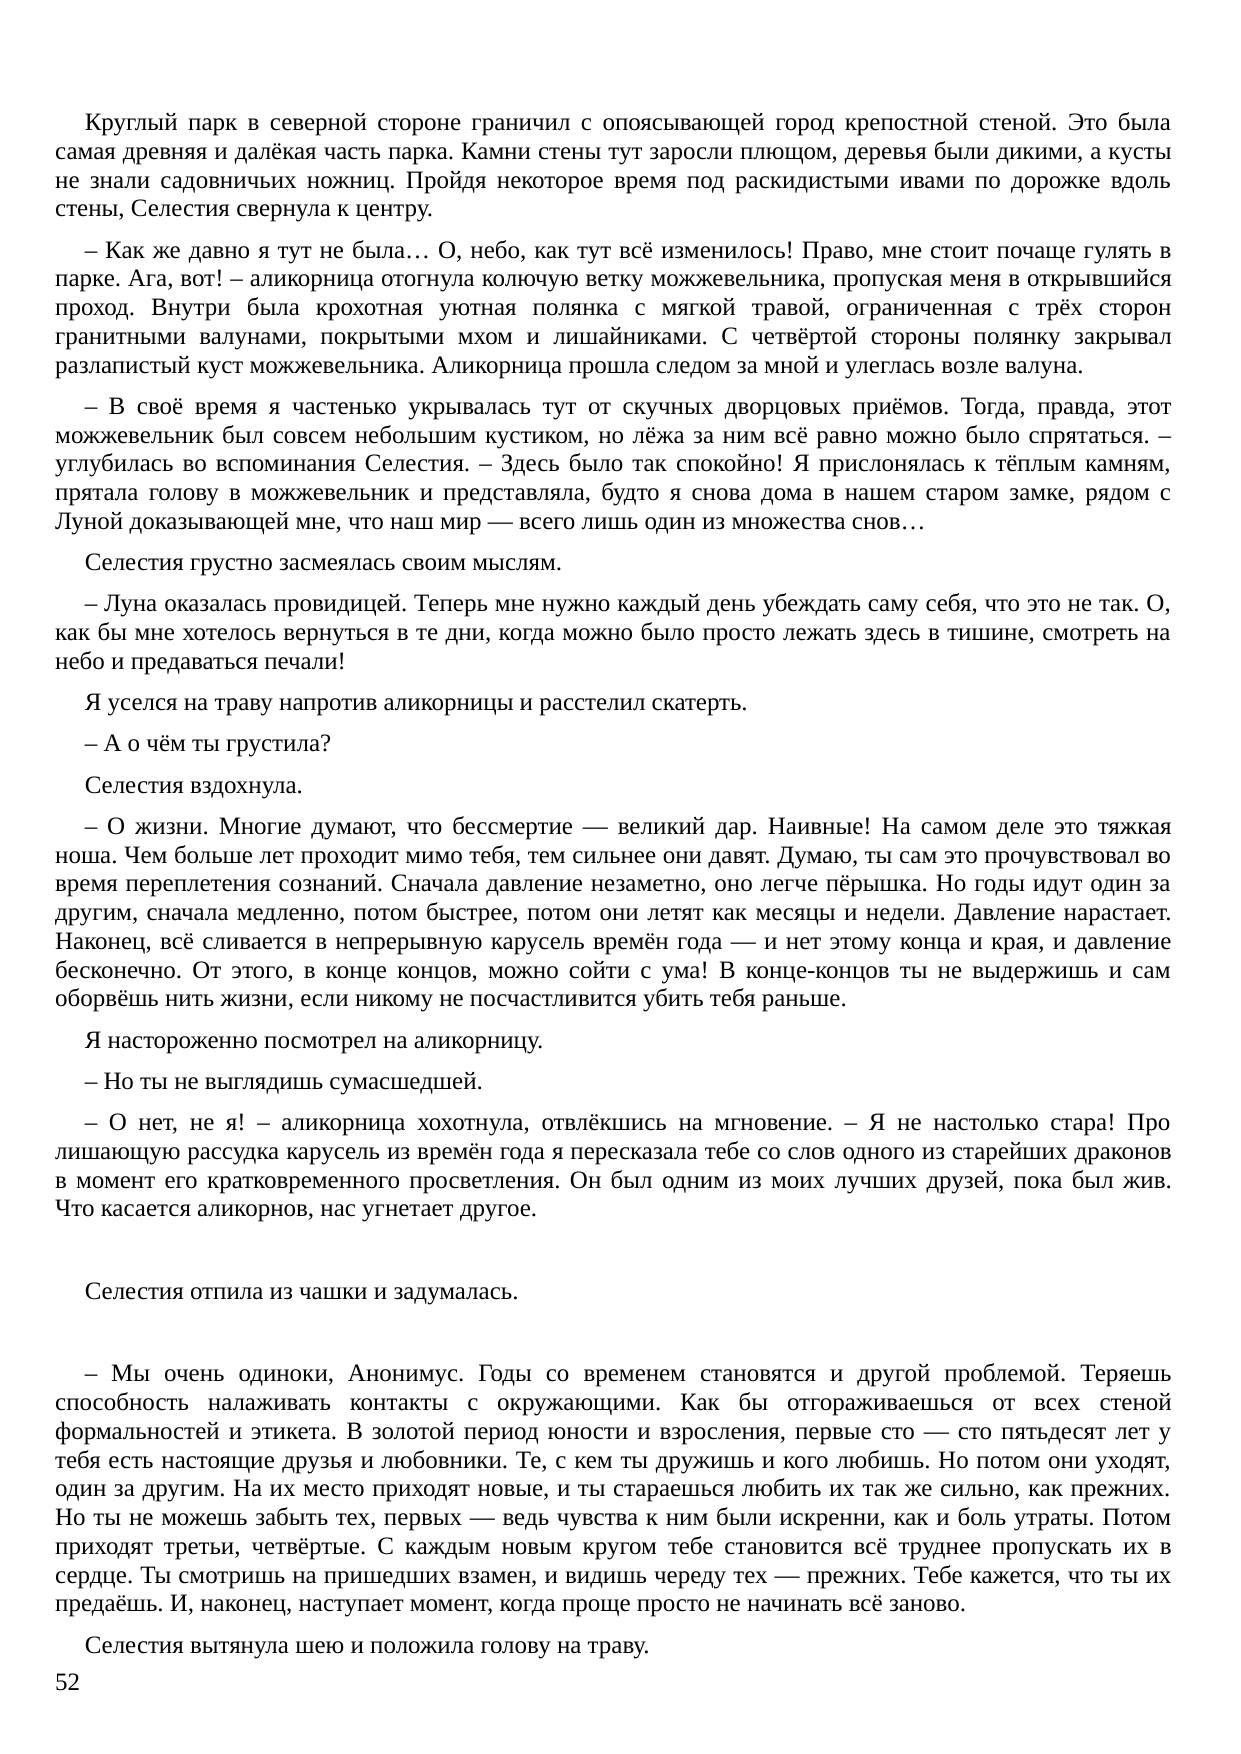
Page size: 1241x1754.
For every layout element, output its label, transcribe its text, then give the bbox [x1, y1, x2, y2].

text Круглый парк в северной стороне граничил с опоясывающей город крепостной стеной. Это была самая древняя и далёкая часть парка. Камни стены тут заросли плющом, деревья были дикими, а кусты не знали садовничьих ножниц. Пройдя некоторое время под раскидистыми ивами по дорожке вдоль стены, Селестия свернула к центру. [55, 107, 1173, 222]
text Селестия вытянула шею и положила голову на траву. [55, 1630, 1173, 1658]
text – Как же давно я тут не была… О, небо, как тут всё изменилось! Право, мне стоит почаще гулять в парке. Ага, вот! – аликорница отогнула колючую ветку можжевельника, пропуская меня в открывшийся проход. Внутри была крохотная уютная полянка с мягкой травой, ограниченная с трёх сторон гранитными валунами, покрытыми мхом и лишайниками. С четвёртой стороны полянку закрывал разлапистый куст можжевельника. Аликорница прошла следом за мной и улеглась возле валуна. [55, 235, 1173, 378]
text Селестия вздохнула. [55, 770, 1173, 798]
text – В своё время я частенько укрывалась тут от скучных дворцовых приёмов. Тогда, правда, этот можжевельник был совсем небольшим кустиком, но лёжа за ним всё равно можно было спрятаться. – углубилась во вспоминания Селестия. – Здесь было так спокойно! Я прислонялась к тёплым камням, прятала голову в можжевельник и представляла, будто я снова дома в нашем старом замке, рядом с Луной доказывающей мне, что наш мир — всего лишь один из множества снов… [55, 391, 1173, 535]
text – А о чём ты грустила? [55, 728, 1173, 757]
text – Луна оказалась провидицей. Теперь мне нужно каждый день убеждать саму себя, что это не так. О, как бы мне хотелось вернуться в те дни, когда можно было просто лежать здесь в тишине, смотреть на небо и предаваться печали! [55, 588, 1173, 675]
text – О нет, не я! – аликорница хохотнула, отвлёкшись на мгновение. – Я не настолько стара! Про лишающую рассудка карусель из времён года я пересказала тебе со слов одного из старейших драконов в момент его кратковременного просветления. Он был одним из моих лучших друзей, пока был жив. Что касается аликорнов, нас угнетает другое. [55, 1107, 1173, 1222]
text Селестия грустно засмеялась своим мыслям. [55, 547, 1173, 576]
text Селестия отпила из чашки и задумалась. [55, 1276, 1173, 1305]
text – Но ты не выглядишь сумасшедшей. [55, 1066, 1173, 1095]
text – О жизни. Многие думают, что бессмертие — великий дар. Наивные! На самом деле это тяжкая ноша. Чем больше лет проходит мимо тебя, тем сильнее они давят. Думаю, ты сам это прочувствовал во время переплетения сознаний. Сначала давление незаметно, оно легче пёрышка. Но годы идут один за другим, сначала медленно, потом быстрее, потом они летят как месяцы и недели. Давление нарастает. Наконец, всё сливается в непрерывную карусель времён года — и нет этому конца и края, и давление бесконечно. От этого, в конце концов, можно сойти с ума! В конце-концов ты не выдержишь и сам оборвёшь нить жизни, если никому не посчастливится убить тебя раньше. [55, 811, 1173, 1012]
text Я уселся на траву напротив аликорницы и расстелил скатерть. [55, 687, 1173, 716]
text Я настороженно посмотрел на аликорницу. [55, 1025, 1173, 1053]
text – Мы очень одиноки, Анонимус. Годы со временем становятся и другой проблемой. Теряешь способность налаживать контакты с окружающими. Как бы отгораживаешься от всех стеной формальностей и этикета. В золотой период юности и взросления, первые сто — сто пятьдесят лет у тебя есть настоящие друзья и любовники. Те, с кем ты дружишь и кого любишь. Но потом они уходят, один за другим. На их место приходят новые, и ты стараешься любить их так же сильно, как прежних. Но ты не можешь забыть тех, первых — ведь чувства к ним были искренни, как и боль утраты. Потом приходят третьи, четвёртые. С каждым новым кругом тебе становится всё труднее пропускать их в сердце. Ты смотришь на пришедших взамен, и видишь череду тех — прежних. Тебе кажется, что ты их предаёшь. И, наконец, наступает момент, когда проще просто не начинать всё заново. [55, 1358, 1173, 1617]
